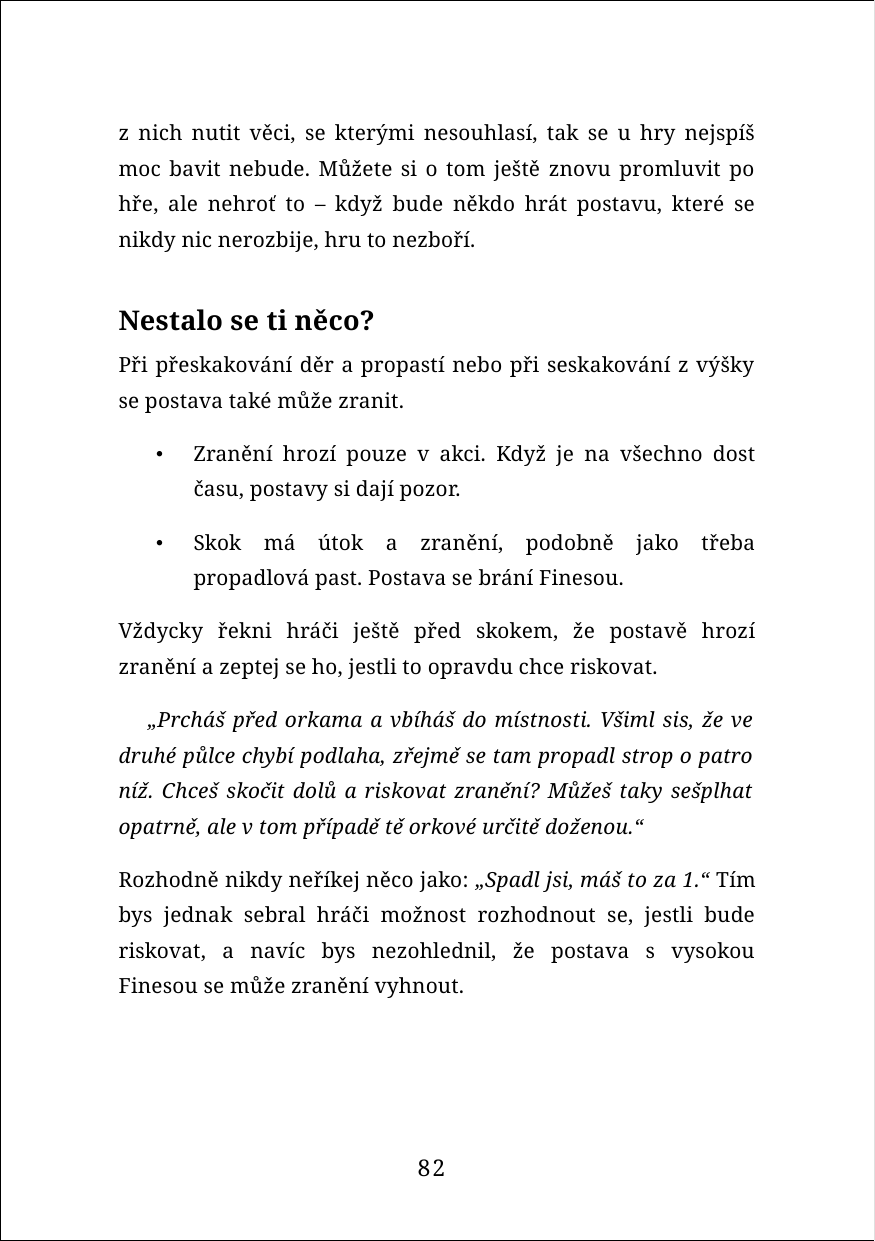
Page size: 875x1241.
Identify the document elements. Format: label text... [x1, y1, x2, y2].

text Vždycky řekni hráči ještě před skokem, že postavě hrozí zranění a zeptej se ho, jestli to opravdu chce riskovat. [118, 617, 756, 681]
text „Prcháš před orkama a vbíháš do místnosti. Všiml sis, že ve druhé půlce chybí podlaha, zřejmě se tam propadl strop o patro níž. Chceš skočit dolů a riskovat zranění? Můžeš taky sešplhat opatrně, ale v tom případě tě orkové určitě doženou.“ [118, 705, 756, 840]
text z nich nutit věci, se kterými nesouhlasí, tak se u hry nejspíš moc bavit nebude. Můžete si o tom ještě znovu promluvit po hře, ale nehroť to – když bude někdo hrát postavu, které se nikdy nic nerozbije, hru to nezboří. [118, 118, 756, 253]
text Rozhodně nikdy neříkej něco jako: „Spadl jsi, máš to za 1.“ Tím bys jednak sebral hráči možnost rozhodnout se, jestli bude riskovat, a navíc bys nezohlednil, že postava s vysokou Finesou se může zranění vyhnout. [118, 865, 756, 1000]
subtitle Nestalo se ti něco? [118, 302, 756, 338]
text Při přeskakování děr a propastí nebo při seskakování z výšky se postava také může zranit. [118, 350, 756, 414]
list Skok má útok a zranění, podobně jako třeba propadlová past. Postava se brání Finesou. [156, 528, 756, 592]
list Zranění hrozí pouze v akci. Když je na všechno dost času, postavy si dají pozor. [156, 439, 756, 503]
